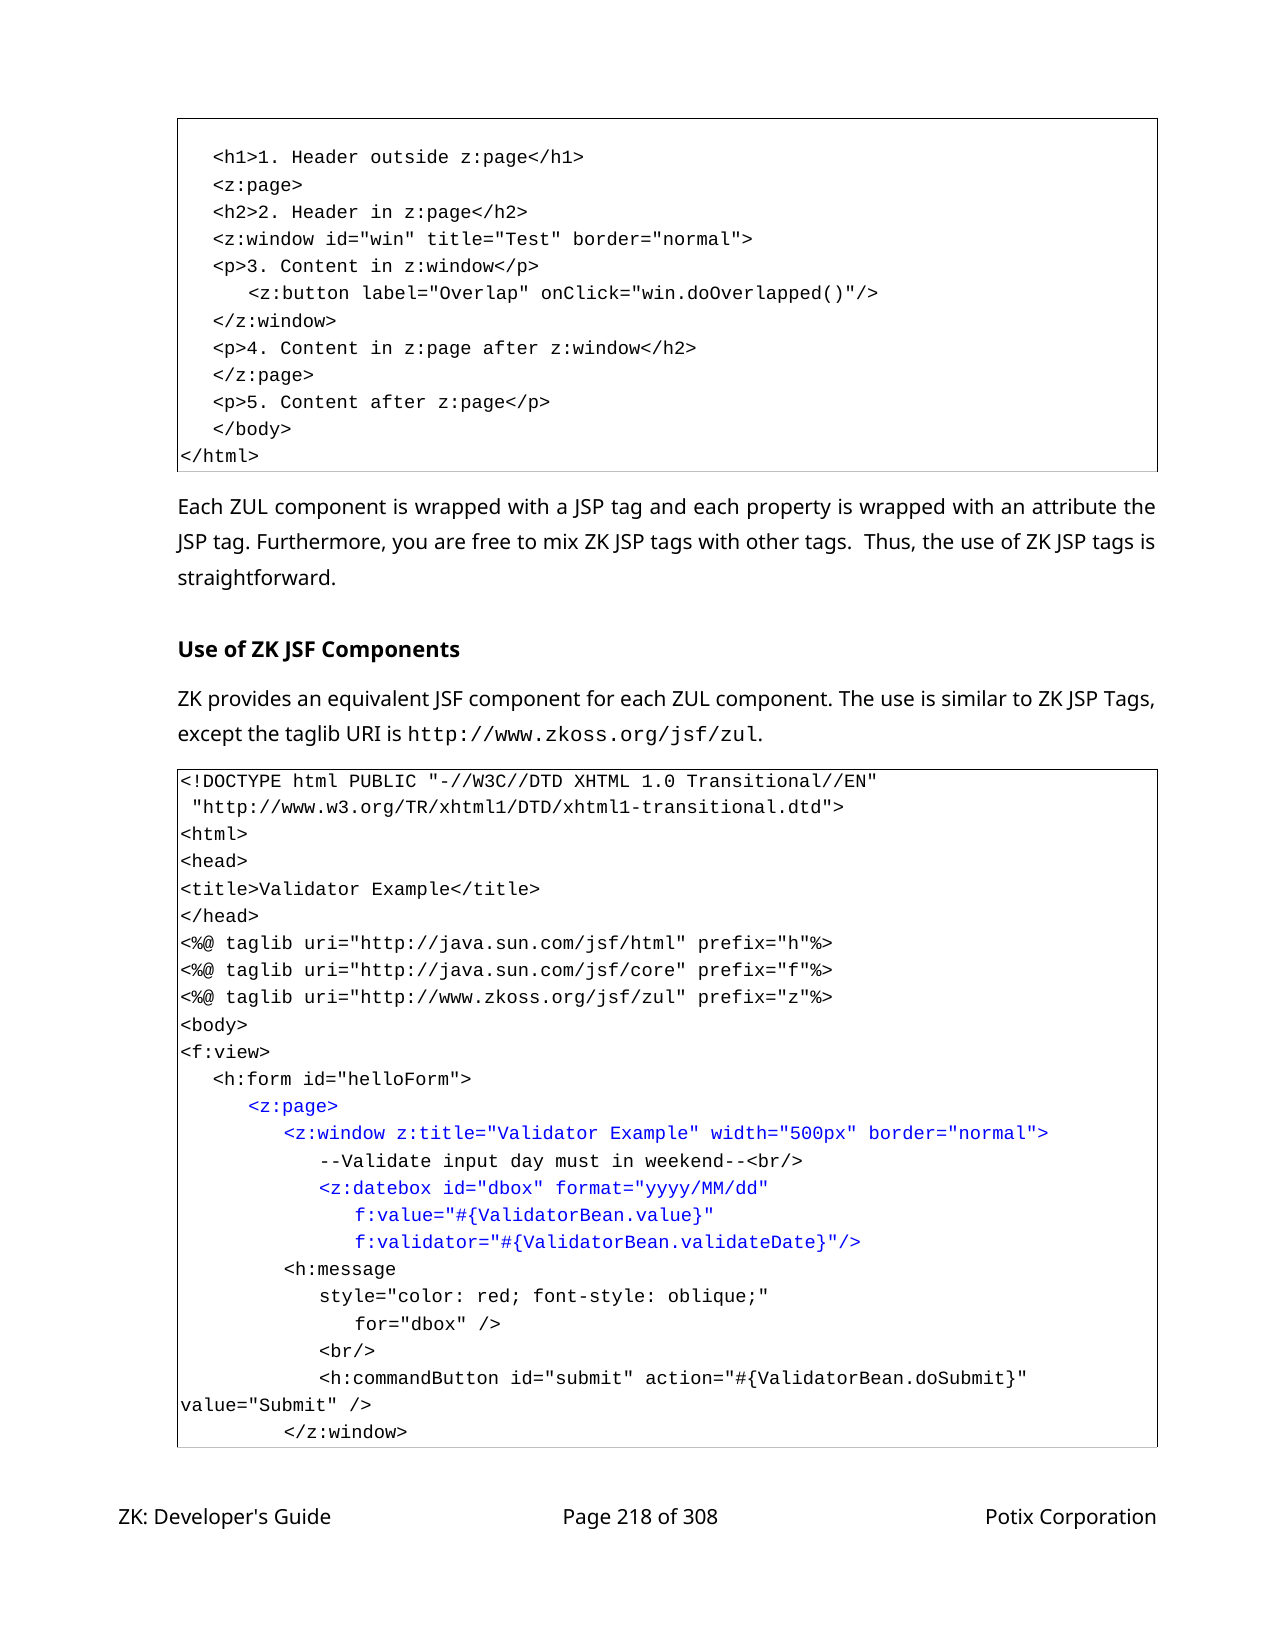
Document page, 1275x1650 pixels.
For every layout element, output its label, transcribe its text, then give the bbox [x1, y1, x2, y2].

text <html> [178, 822, 1157, 846]
text <h:form id="helloForm"> [178, 1067, 1157, 1091]
text <p>5. Content after z:page</p> [178, 390, 1157, 414]
text f:value="#{ValidatorBean.value}" [178, 1203, 1157, 1227]
text <h:message [178, 1257, 1157, 1281]
text <z:page> [178, 1094, 1157, 1118]
text </html> [178, 444, 1157, 471]
text style="color: red; font-style: oblique;" [178, 1284, 1157, 1309]
text <br/> [178, 1339, 1157, 1363]
text <head> [178, 849, 1157, 874]
text <h:commandButton id="submit" action="#{ValidatorBean.doSubmit}" value="Submit" /> [178, 1366, 1157, 1417]
text </z:page> [178, 363, 1157, 387]
text <%@ taglib uri="http://java.sun.com/jsf/html" prefix="h"%> [178, 931, 1157, 955]
text Each ZUL component is wrapped with a JSP tag and each property is wrapped with an attribute the JSP tag. Furthermore, you are free to mix ZK JSP tags with other tags. Thus, the use of ZK JSP tags is straightforward. [177, 492, 1157, 591]
text </body> [178, 417, 1157, 441]
text <z:window id="win" title="Test" border="normal"> [178, 227, 1157, 251]
text <z:page> [178, 172, 1157, 197]
text <z:button label="Overlap" onClick="win.doOverlapped()"/> [178, 281, 1157, 306]
text <%@ taglib uri="http://java.sun.com/jsf/core" prefix="f"%> [178, 958, 1157, 982]
text <title>Validator Example</title> [178, 877, 1157, 901]
text --Validate input day must in weekend--<br/> [178, 1148, 1157, 1173]
text <h2>2. Header in z:page</h2> [178, 200, 1157, 224]
text </z:window> [178, 308, 1157, 333]
text <p>4. Content in z:page after z:window</h2> [178, 336, 1157, 360]
text <f:view> [178, 1040, 1157, 1064]
text f:validator="#{ValidatorBean.validateDate}"/> [178, 1230, 1157, 1254]
text <%@ taglib uri="http://www.zkoss.org/jsf/zul" prefix="z"%> [178, 985, 1157, 1009]
text ZK provides an equivalent JSF component for each ZUL component. The use is similar to ZK JSP Tags, except the taglib URI is http://www.zkoss.org/jsf/zul. [177, 684, 1157, 748]
text <p>3. Content in z:window</p> [178, 254, 1157, 278]
text <z:datebox id="dbox" format="yyyy/MM/dd" [178, 1176, 1157, 1200]
subtitle Use of ZK JSF Components [177, 633, 1157, 663]
text <z:window z:title="Validator Example" width="500px" border="normal"> [178, 1121, 1157, 1146]
text for="dbox" /> [178, 1312, 1157, 1336]
text <!DOCTYPE html PUBLIC "-//W3C//DTD XHTML 1.0 Transitional//EN" "http://www.w3.org/TR/xhtml1/DTD/xhtml1-transitional.dtd"> [178, 770, 1157, 819]
text <h1>1. Header outside z:page</h1> [178, 145, 1157, 169]
text <body> [178, 1012, 1157, 1037]
text </head> [178, 904, 1157, 928]
text </z:window> [178, 1420, 1157, 1447]
